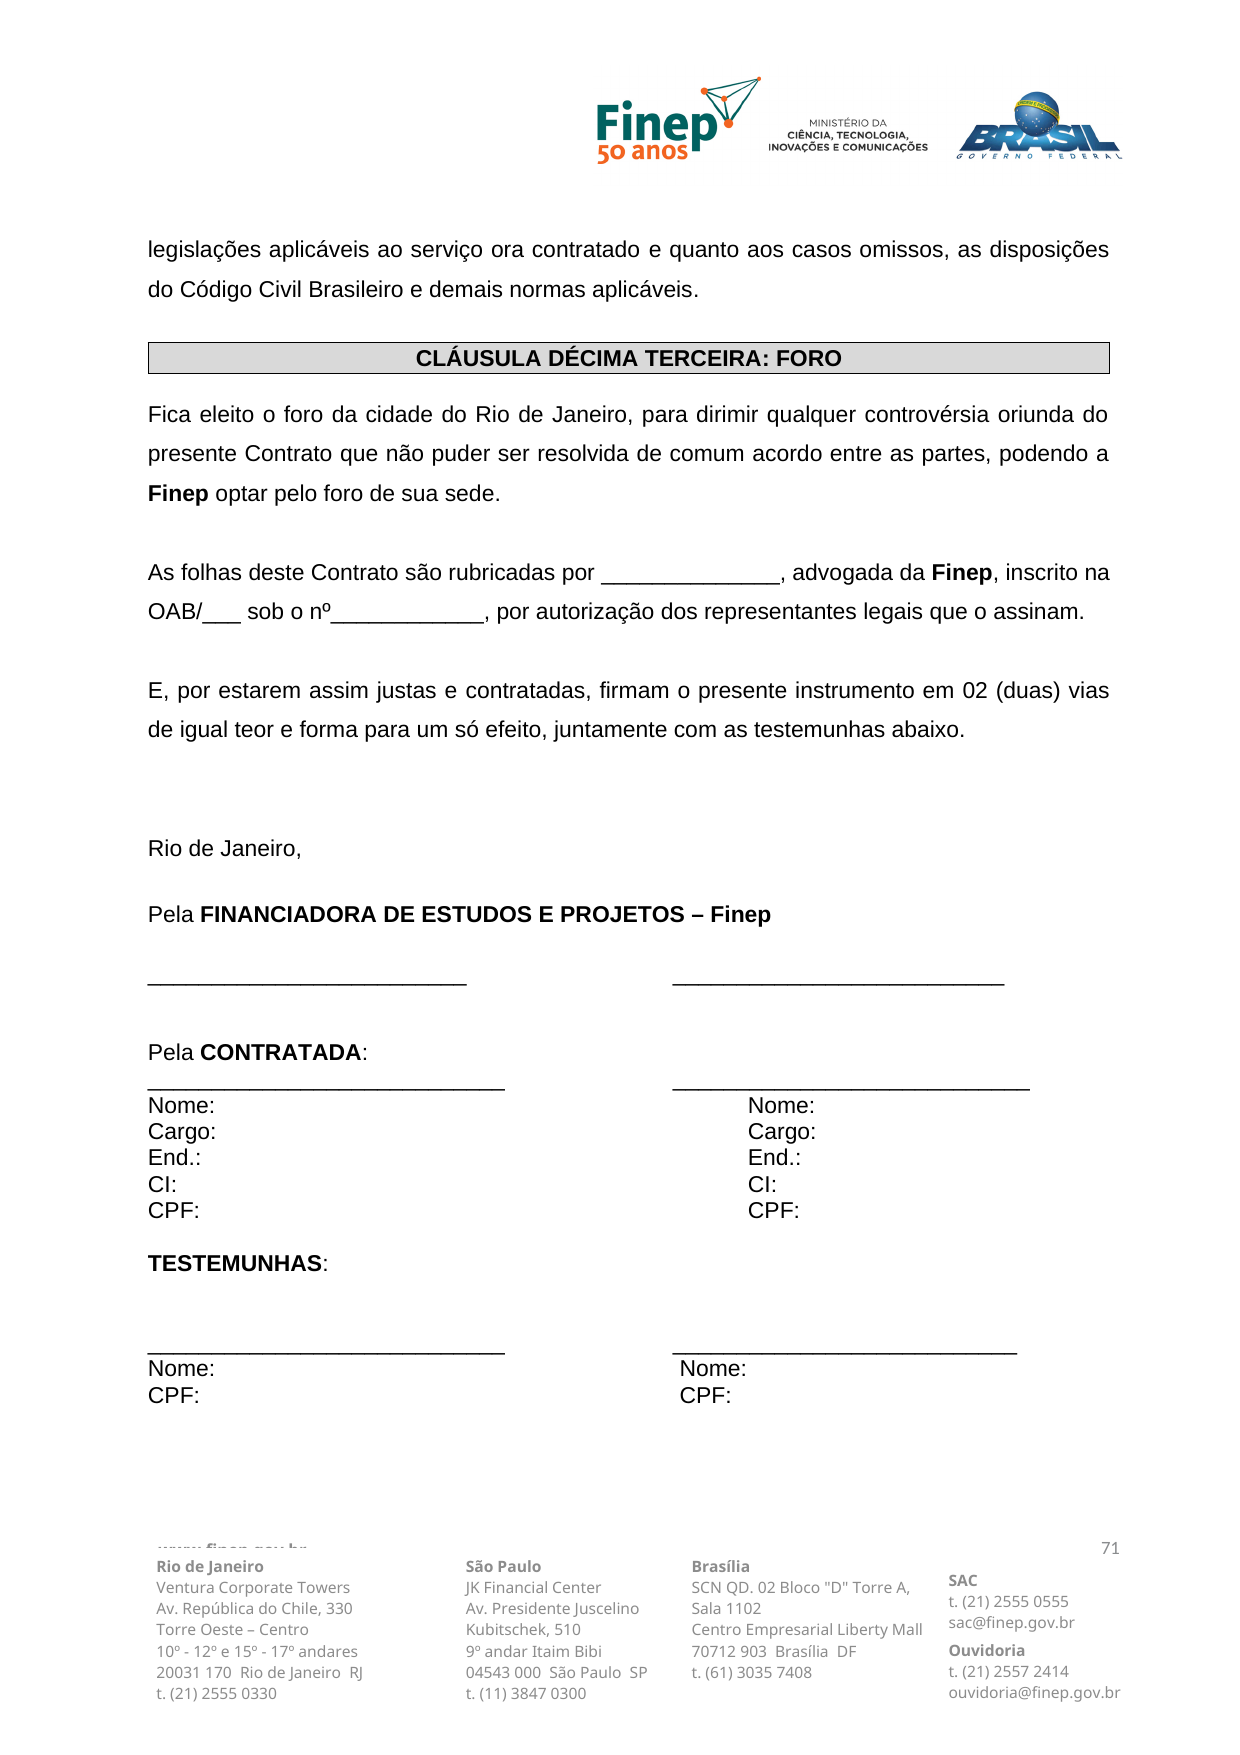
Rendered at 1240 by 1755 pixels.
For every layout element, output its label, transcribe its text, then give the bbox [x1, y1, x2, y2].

text E, por estarem assim justas e contratadas, firmam o presente instrumento em 02 (duas) vias de igual teor e forma para um só efeito, juntamente com as testemunhas abaixo. [148, 677, 1110, 743]
text _________________________ __________________________ [148, 960, 1110, 986]
text ____________________________ ____________________________ [148, 1065, 1110, 1092]
text CPF: CPF: [148, 1197, 1110, 1223]
text Fica eleito o foro da cidade do Rio de Janeiro, para dirimir qualquer controvérsia oriunda do presente Contrato que não puder ser resolvida de comum acordo entre as partes, podendo a Finep optar pelo foro de sua sede. [148, 401, 1110, 506]
text CI: CI: [148, 1171, 1110, 1197]
text Pela FINANCIADORA DE ESTUDOS E PROJETOS – Finep [148, 901, 1110, 927]
text As folhas deste Contrato são rubricadas por ______________, advogada da Finep, inscrito na OAB/___ sob o nº____________, por autorização dos representantes legais que o assinam. [148, 558, 1110, 624]
text ____________________________ ___________________________ [148, 1329, 1110, 1355]
text legislações aplicáveis ao serviço ora contratado e quanto aos casos omissos, as disposições do Código Civil Brasileiro e demais normas aplicáveis. [148, 236, 1110, 302]
text End.: End.: [148, 1144, 1110, 1171]
text Nome: Nome: [148, 1092, 1110, 1118]
text Cargo: Cargo: [148, 1118, 1110, 1144]
text Nome: Nome: [148, 1355, 1110, 1382]
text Pela CONTRATADA: [148, 1039, 1110, 1065]
text CLÁUSULA DÉCIMA TERCEIRA: FORO [149, 343, 1109, 373]
text CPF: CPF: [148, 1382, 1110, 1408]
text Rio de Janeiro, [148, 835, 1110, 861]
text TESTEMUNHAS: [148, 1250, 1110, 1276]
